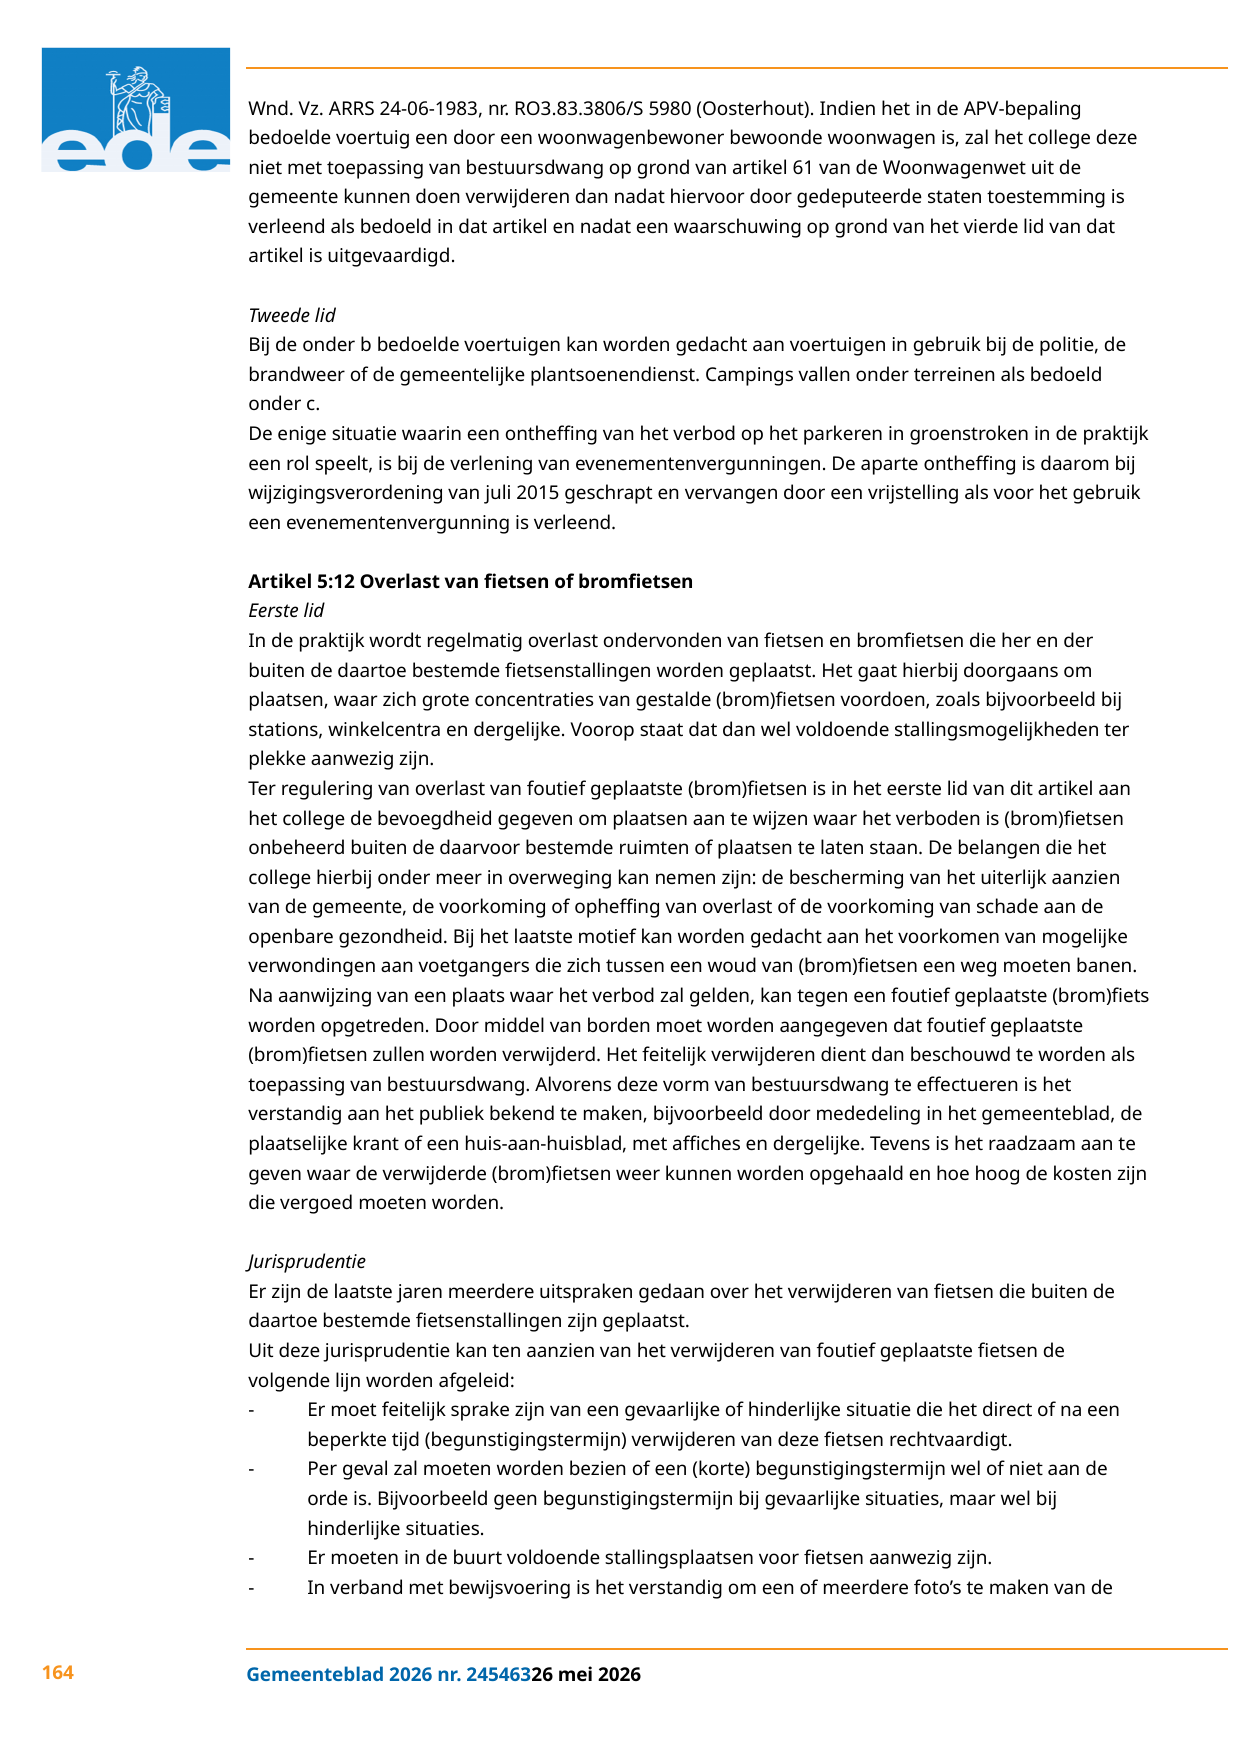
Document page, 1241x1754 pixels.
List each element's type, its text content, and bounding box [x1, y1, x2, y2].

picture [41, 47, 231, 172]
text Jurisprudentie [248, 1248, 1152, 1274]
text In de praktijk wordt regelmatig overlast ondervonden van fietsen en bromfietsen die her en der buiten de daartoe bestemde fietsenstallingen worden geplaatst. Het gaat hierbij doorgaans om plaatsen, waar zich grote concentraties van gestalde (brom)fietsen voordoen, zoals bijvoorbeeld bij stations, winkelcentra en dergelijke. Voorop staat dat dan wel voldoende stallingsmogelijkheden ter plekke aanwezig zijn. [248, 627, 1152, 771]
text Uit deze jurisprudentie kan ten aanzien van het verwijderen van foutief geplaatste fietsen de volgende lijn worden afgeleid: [248, 1337, 1152, 1393]
text Wnd. Vz. ARRS 24-06-1983, nr. RO3.83.3806/S 5980 (Oosterhout). Indien het in de APV-bepaling bedoelde voertuig een door een woonwagenbewoner bewoonde woonwagen is, zal het college deze niet met toepassing van bestuursdwang op grond van artikel 61 van de Woonwagenwet uit de gemeente kunnen doen verwijderen dan nadat hiervoor door gedeputeerde staten toestemming is verleend als bedoeld in dat artikel en nadat een waarschuwing op grond van het vierde lid van dat artikel is uitgevaardigd. [248, 95, 1152, 268]
text Ter regulering van overlast van foutief geplaatste (brom)fietsen is in het eerste lid van dit artikel aan het college de bevoegdheid gegeven om plaatsen aan te wijzen waar het verboden is (brom)fietsen onbeheerd buiten de daarvoor bestemde ruimten of plaatsen te laten staan. De belangen die het college hierbij onder meer in overweging kan nemen zijn: de bescherming van het uiterlijk aanzien van de gemeente, de voorkoming of opheffing van overlast of de voorkoming van schade aan de openbare gezondheid. Bij het laatste motief kan worden gedacht aan het voorkomen van mogelijke verwondingen aan voetgangers die zich tussen een woud van (brom)fietsen een weg moeten banen. [248, 775, 1152, 978]
list Er moeten in de buurt voldoende stallingsplaatsen voor fietsen aanwezig zijn. [248, 1544, 1152, 1570]
text Er zijn de laatste jaren meerdere uitspraken gedaan over het verwijderen van fietsen die buiten de daartoe bestemde fietsenstallingen zijn geplaatst. [248, 1278, 1152, 1333]
text Artikel 5:12 Overlast van fietsen of bromfietsen [248, 568, 1152, 594]
text Tweede lid [248, 302, 1152, 328]
list Per geval zal moeten worden bezien of een (korte) begunstigingstermijn wel of niet aan de orde is. Bijvoorbeeld geen begunstigingstermijn bij gevaarlijke situaties, maar wel bij hinderlijke situaties. [248, 1456, 1152, 1541]
text Na aanwijzing van een plaats waar het verbod zal gelden, kan tegen een foutief geplaatste (brom)fiets worden opgetreden. Door middel van borden moet worden aangegeven dat foutief geplaatste (brom)fietsen zullen worden verwijderd. Het feitelijk verwijderen dient dan beschouwd te worden als toepassing van bestuursdwang. Alvorens deze vorm van bestuursdwang te effectueren is het verstandig aan het publiek bekend te maken, bijvoorbeeld door mededeling in het gemeenteblad, de plaatselijke krant of een huis-aan-huisblad, met affiches en dergelijke. Tevens is het raadzaam aan te geven waar de verwijderde (brom)fietsen weer kunnen worden opgehaald en hoe hoog de kosten zijn die vergoed moeten worden. [248, 982, 1152, 1215]
text De enige situatie waarin een ontheffing van het verbod op het parkeren in groenstroken in de praktijk een rol speelt, is bij de verlening van evenementenvergunningen. De aparte ontheffing is daarom bij wijzigingsverordening van juli 2015 geschrapt en vervangen door een vrijstelling als voor het gebruik een evenementenvergunning is verleend. [248, 420, 1152, 535]
list Er moet feitelijk sprake zijn van een gevaarlijke of hinderlijke situatie die het direct of na een beperkte tijd (begunstigingstermijn) verwijderen van deze fietsen rechtvaardigt. [248, 1396, 1152, 1452]
list In verband met bewijsvoering is het verstandig om een of meerdere foto’s te maken van de [248, 1574, 1152, 1600]
text Bij de onder b bedoelde voertuigen kan worden gedacht aan voertuigen in gebruik bij de politie, de brandweer of de gemeentelijke plantsoenendienst. Campings vallen onder terreinen als bedoeld onder c. [248, 331, 1152, 416]
text Eerste lid [248, 598, 1152, 623]
